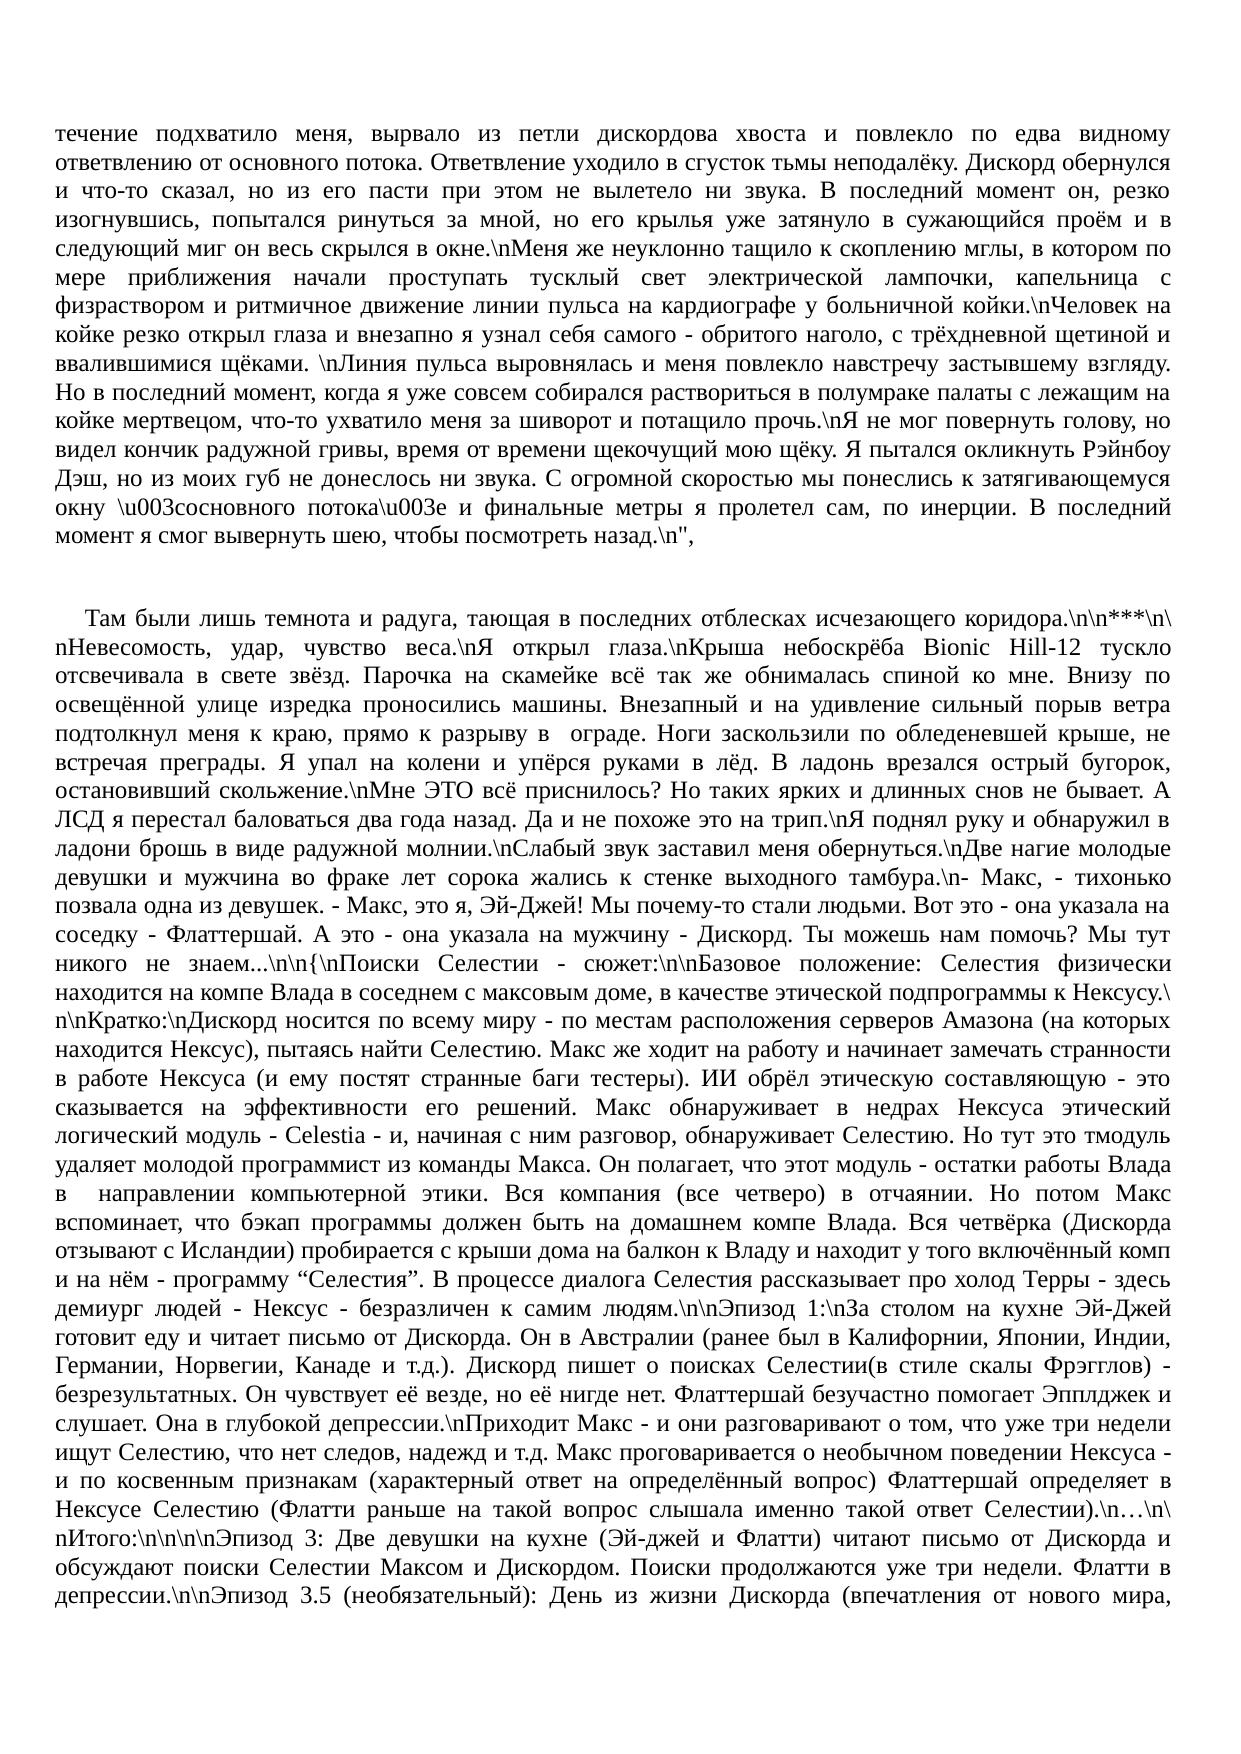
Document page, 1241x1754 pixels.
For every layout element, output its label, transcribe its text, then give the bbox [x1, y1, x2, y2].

text Там были лишь темнота и радуга, тающая в последних отблесках исчезающего коридора.\n\n***\n\nНевесомость, удар, чувство веса.\nЯ открыл глаза.\nКрыша небоскрёба Bionic Hill-12 тускло отсвечивала в свете звёзд. Парочка на скамейке всё так же обнималась спиной ко мне. Внизу по освещённой улице изредка проносились машины. Внезапный и на удивление сильный порыв ветра подтолкнул меня к краю, прямо к разрыву в ограде. Ноги заскользили по обледеневшей крыше, не встречая преграды. Я упал на колени и упёрся руками в лёд. В ладонь врезался острый бугорок, остановивший скольжение.\nМне ЭТО всё приснилось? Но таких ярких и длинных снов не бывает. А ЛСД я перестал баловаться два года назад. Да и не похоже это на трип.\nЯ поднял руку и обнаружил в ладони брошь в виде радужной молнии.\nСлабый звук заставил меня обернуться.\nДве нагие молодые девушки и мужчина во фраке лет сорока жались к стенке выходного тамбура.\n- Макс, - тихонько позвала одна из девушек. - Макс, это я, Эй-Джей! Мы почему-то стали людьми. Вот это - она указала на соседку - Флаттершай. А это - она указала на мужчину - Дискорд. Ты можешь нам помочь? Мы тут никого не знаем...\n\n{\nПоиски Селестии - сюжет:\n\nБазовое положение: Селестия физически находится на компе Влада в соседнем с максовым доме, в качестве этической подпрограммы к Нексусу.\n\nКратко:\nДискорд носится по всему миру - по местам расположения серверов Амазона (на которых находится Нексус), пытаясь найти Селестию. Макс же ходит на работу и начинает замечать странности в работе Нексуса (и ему постят странные баги тестеры). ИИ обрёл этическую составляющую - это сказывается на эффективности его решений. Макс обнаруживает в недрах Нексуса этический логический модуль - Celestia - и, начиная с ним разговор, обнаруживает Селестию. Но тут это тмодуль удаляет молодой программист из команды Макса. Он полагает, что этот модуль - остатки работы Влада в направлении компьютерной этики. Вся компания (все четверо) в отчаянии. Но потом Макс вспоминает, что бэкап программы должен быть на домашнем компе Влада. Вся четвёрка (Дискорда отзывают с Исландии) пробирается с крыши дома на балкон к Владу и находит у того включённый комп и на нём - программу “Селестия”. В процессе диалога Селестия рассказывает про холод Терры - здесь демиург людей - Нексус - безразличен к самим людям.\n\nЭпизод 1:\nЗа столом на кухне Эй-Джей готовит еду и читает письмо от Дискорда. Он в Австралии (ранее был в Калифорнии, Японии, Индии, Германии, Норвегии, Канаде и т.д.). Дискорд пишет о поисках Селестии(в стиле скалы Фрэгглов) - безрезультатных. Он чувствует её везде, но её нигде нет. Флаттершай безучастно помогает Эпплджек и слушает. Она в глубокой депрессии.\nПриходит Макс - и они разговаривают о том, что уже три недели ищут Селестию, что нет следов, надежд и т.д. Макс проговаривается о необычном поведении Нексуса - и по косвенным признакам (характерный ответ на определённый вопрос) Флаттершай определяет в Нексусе Селестию (Флатти раньше на такой вопрос слышала именно такой ответ Селестии).\n…\n\nИтого:\n\n\n\nЭпизод 3: Две девушки на кухне (Эй-джей и Флатти) читают письмо от Дискорда и обсуждают поиски Селестии Максом и Дискордом. Поиски продолжаются уже три недели. Флатти в депрессии.\n\nЭпизод 3.5 (необязательный): День из жизни Дискорда (впечатления от нового мира, [55, 603, 1172, 1609]
text течение подхватило меня, вырвало из петли дискордова хвоста и повлекло по едва видному ответвлению от основного потока. Ответвление уходило в сгусток тьмы неподалёку. Дискорд обернулся и что-то сказал, но из его пасти при этом не вылетело ни звука. В последний момент он, резко изогнувшись, попытался ринуться за мной, но его крылья уже затянуло в сужающийся проём и в следующий миг он весь скрылся в окне.\nМеня же неуклонно тащило к скоплению мглы, в котором по мере приближения начали проступать тусклый свет электрической лампочки, капельница с физраствором и ритмичное движение линии пульса на кардиографе у больничной койки.\nЧеловек на койке резко открыл глаза и внезапно я узнал себя самого - обритого наголо, с трёхдневной щетиной и ввалившимися щёками. \nЛиния пульса выровнялась и меня повлекло навстречу застывшему взгляду. Но в последний момент, когда я уже совсем собирался раствориться в полумраке палаты с лежащим на койке мертвецом, что-то ухватило меня за шиворот и потащило прочь.\nЯ не мог повернуть голову, но видел кончик радужной гривы, время от времени щекочущий мою щёку. Я пытался окликнуть Рэйнбоу Дэш, но из моих губ не донеслось ни звука. С огромной скоростью мы понеслись к затягивающемуся окну \u003cосновного потока\u003e и финальные метры я пролетел сам, по инерции. В последний момент я смог вывернуть шею, чтобы посмотреть назад.\n", [55, 118, 1172, 549]
